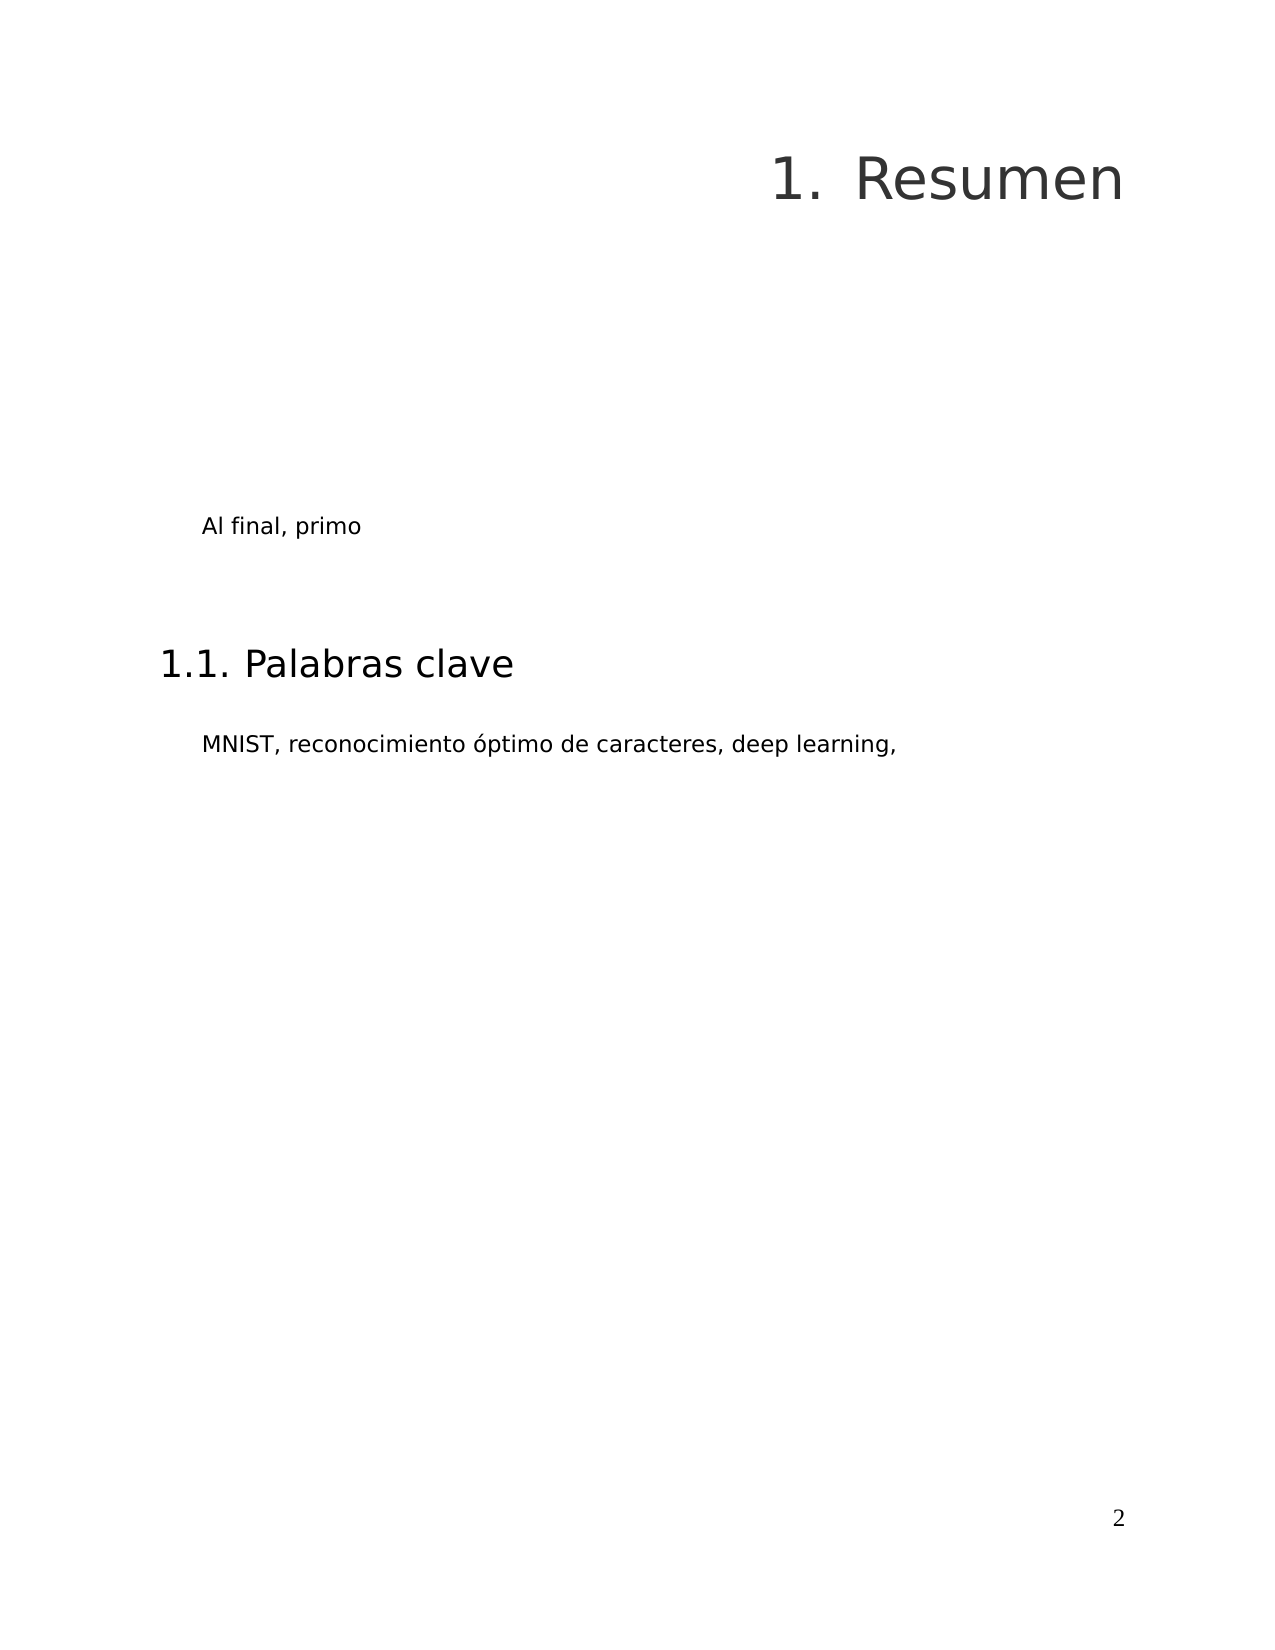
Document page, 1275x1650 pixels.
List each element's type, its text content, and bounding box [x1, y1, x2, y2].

text MNIST, reconocimiento óptimo de caracteres, deep learning, [159, 731, 1125, 758]
text Al final, primo [159, 513, 1125, 540]
subtitle Resumen [159, 145, 1125, 213]
subtitle Palabras clave [159, 642, 1125, 686]
